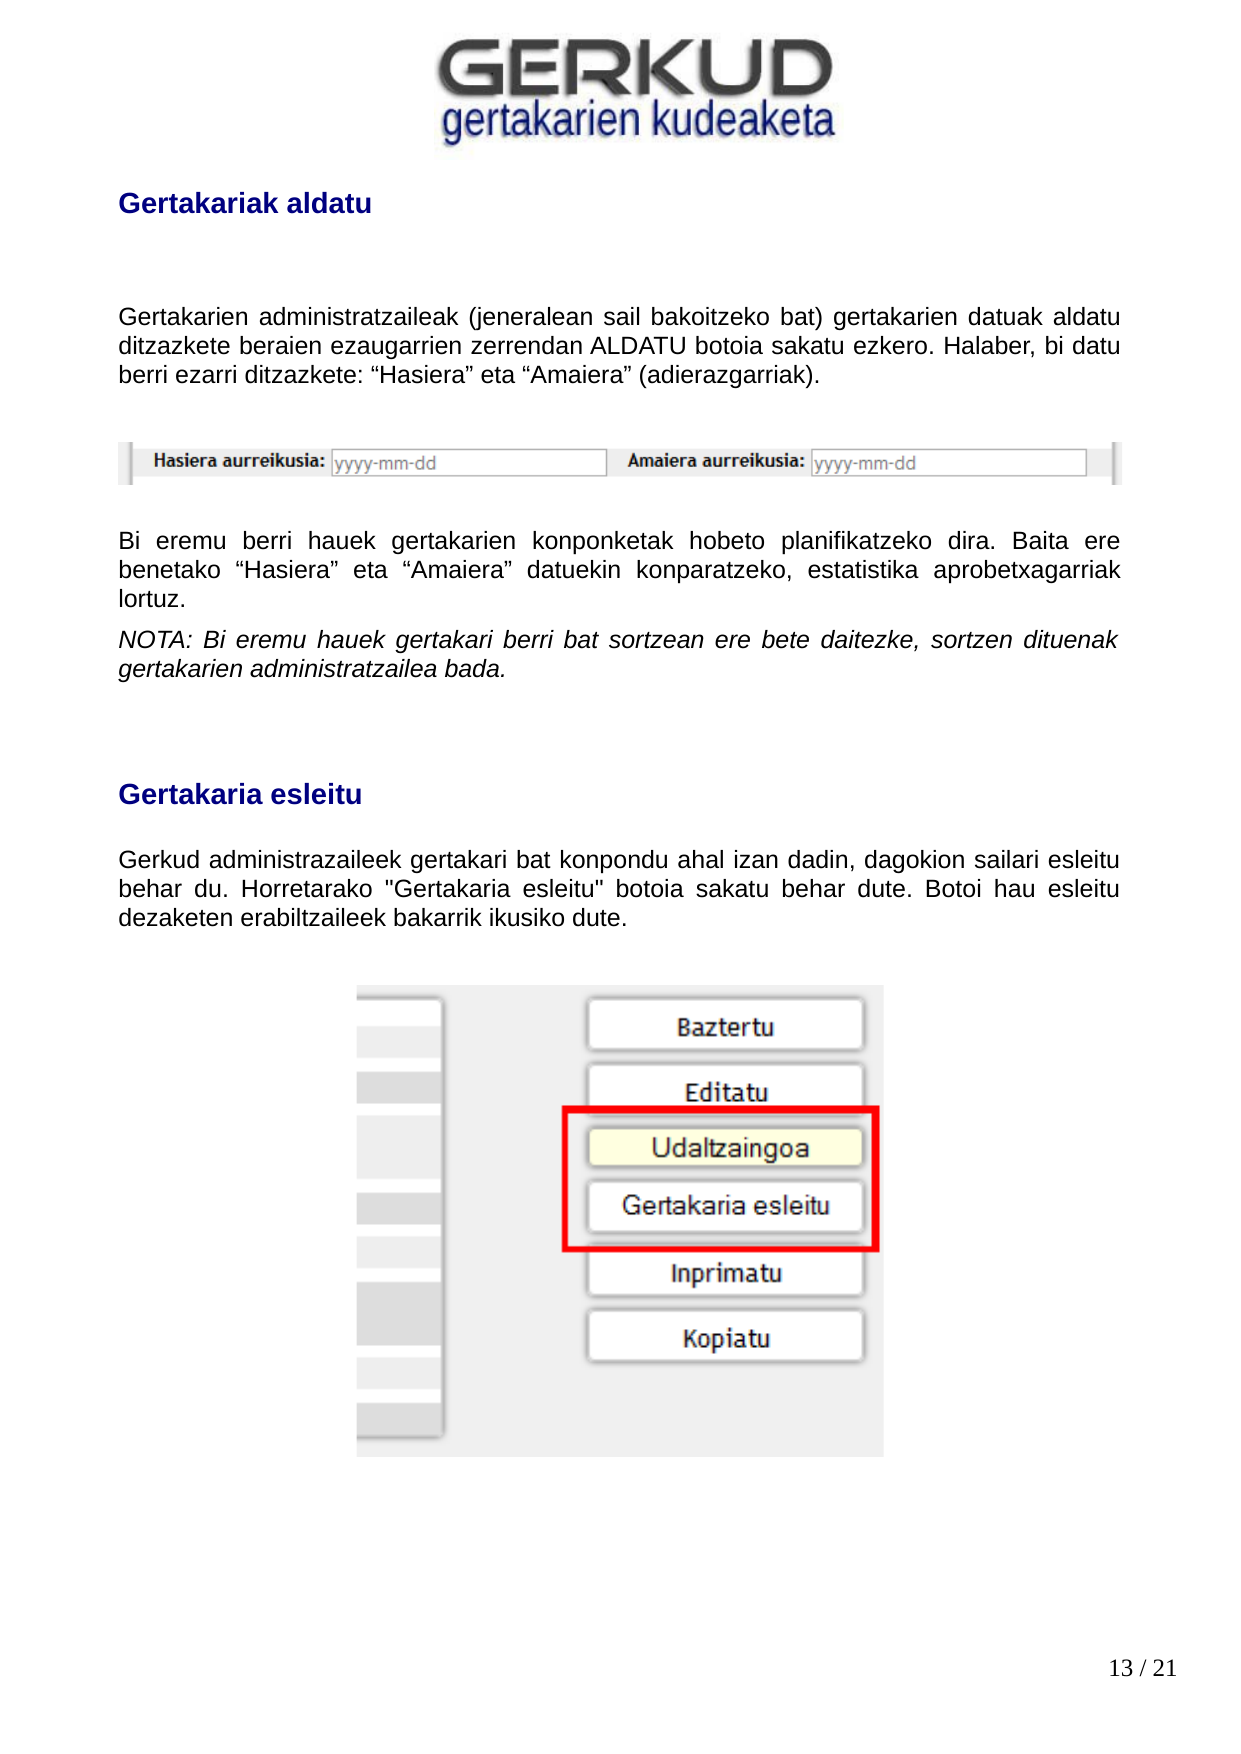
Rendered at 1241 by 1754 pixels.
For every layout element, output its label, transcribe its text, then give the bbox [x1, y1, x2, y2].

text NOTA: Bi eremu hauek gertakari berri bat sortzean ere bete daitezke, sortzen dituenak gertakarien administratzailea bada. [118, 625, 1122, 682]
text Gertakarien administratzaileak (jeneralean sail bakoitzeko bat) gertakarien datuak aldatu ditzazkete beraien ezaugarrien zerrendan ALDATU botoia sakatu ezkero. Halaber, bi datu berri ezarri ditzazkete: “Hasiera” eta “Amaiera” (adierazgarriak). [118, 302, 1122, 388]
text Gerkud administrazaileek gertakari bat konpondu ahal izan dadin, dagokion sailari esleitu behar du. Horretarako "Gertakaria esleitu" botoia sakatu behar dute. Botoi hau esleitu dezaketen erabiltzaileek bakarrik ikusiko dute. [118, 845, 1122, 932]
text Bi eremu berri hauek gertakarien konponketak hobeto planifikatzeko dira. Baita ere benetako “Hasiera” eta “Amaiera” datuekin konparatzeko, estatistika aprobetxagarriak lortuz. [118, 526, 1122, 612]
subtitle Gertakariak aldatu [118, 186, 1122, 220]
subtitle Gertakaria esleitu [118, 777, 1122, 811]
picture [434, 23, 844, 160]
picture [118, 442, 1123, 485]
picture [356, 985, 884, 1457]
